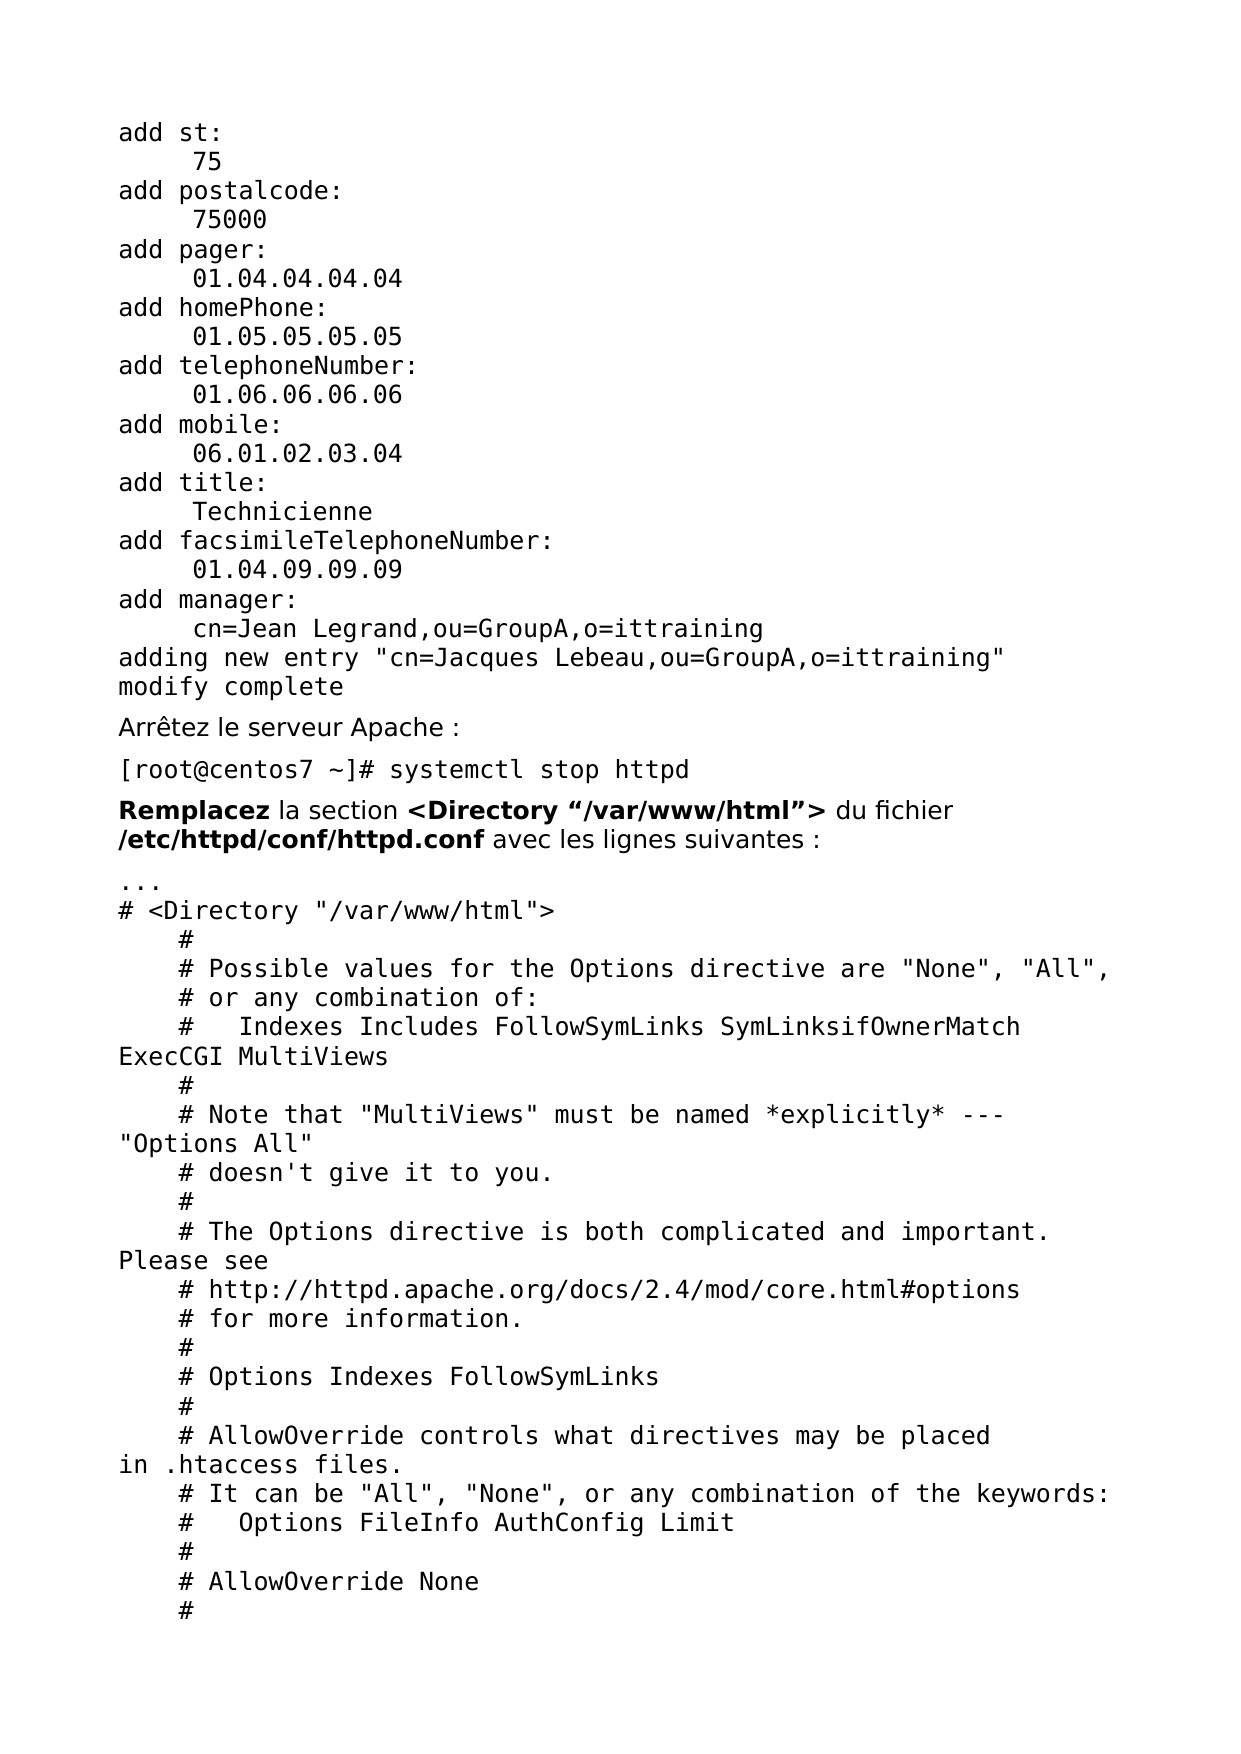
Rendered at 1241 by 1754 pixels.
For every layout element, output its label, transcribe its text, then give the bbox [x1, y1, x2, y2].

text Arrêtez le serveur Apache : [118, 713, 1122, 742]
text [root@centos7 ~]# systemctl stop httpd [118, 755, 1122, 784]
text Remplacez la section <Directory “/var/www/html”> du fichier /etc/httpd/conf/httpd.conf avec les lignes suivantes : [118, 796, 1122, 854]
text ... # <Directory "/var/www/html"> # # Possible values for the Options directive are "None", "All", # or any combination of: # Indexes Includes FollowSymLinks SymLinksifOwnerMatch ExecCGI MultiViews # # Note that "MultiViews" must be named *explicitly* --- "Options All" # doesn't give it to you. # # The Options directive is both complicated and important. Please see # http://httpd.apache.org/docs/2.4/mod/core.html#options # for more information. # # Options Indexes FollowSymLinks # # AllowOverride controls what directives may be placed in .htaccess files. # It can be "All", "None", or any combination of the keywords: # Options FileInfo AuthConfig Limit # # AllowOverride None # [118, 867, 1122, 1625]
text add st: 75 add postalcode: 75000 add pager: 01.04.04.04.04 add homePhone: 01.05.05.05.05 add telephoneNumber: 01.06.06.06.06 add mobile: 06.01.02.03.04 add title: Technicienne add facsimileTelephoneNumber: 01.04.09.09.09 add manager: cn=Jean Legrand,ou=GroupA,o=ittraining adding new entry "cn=Jacques Lebeau,ou=GroupA,o=ittraining" modify complete [118, 118, 1122, 701]
